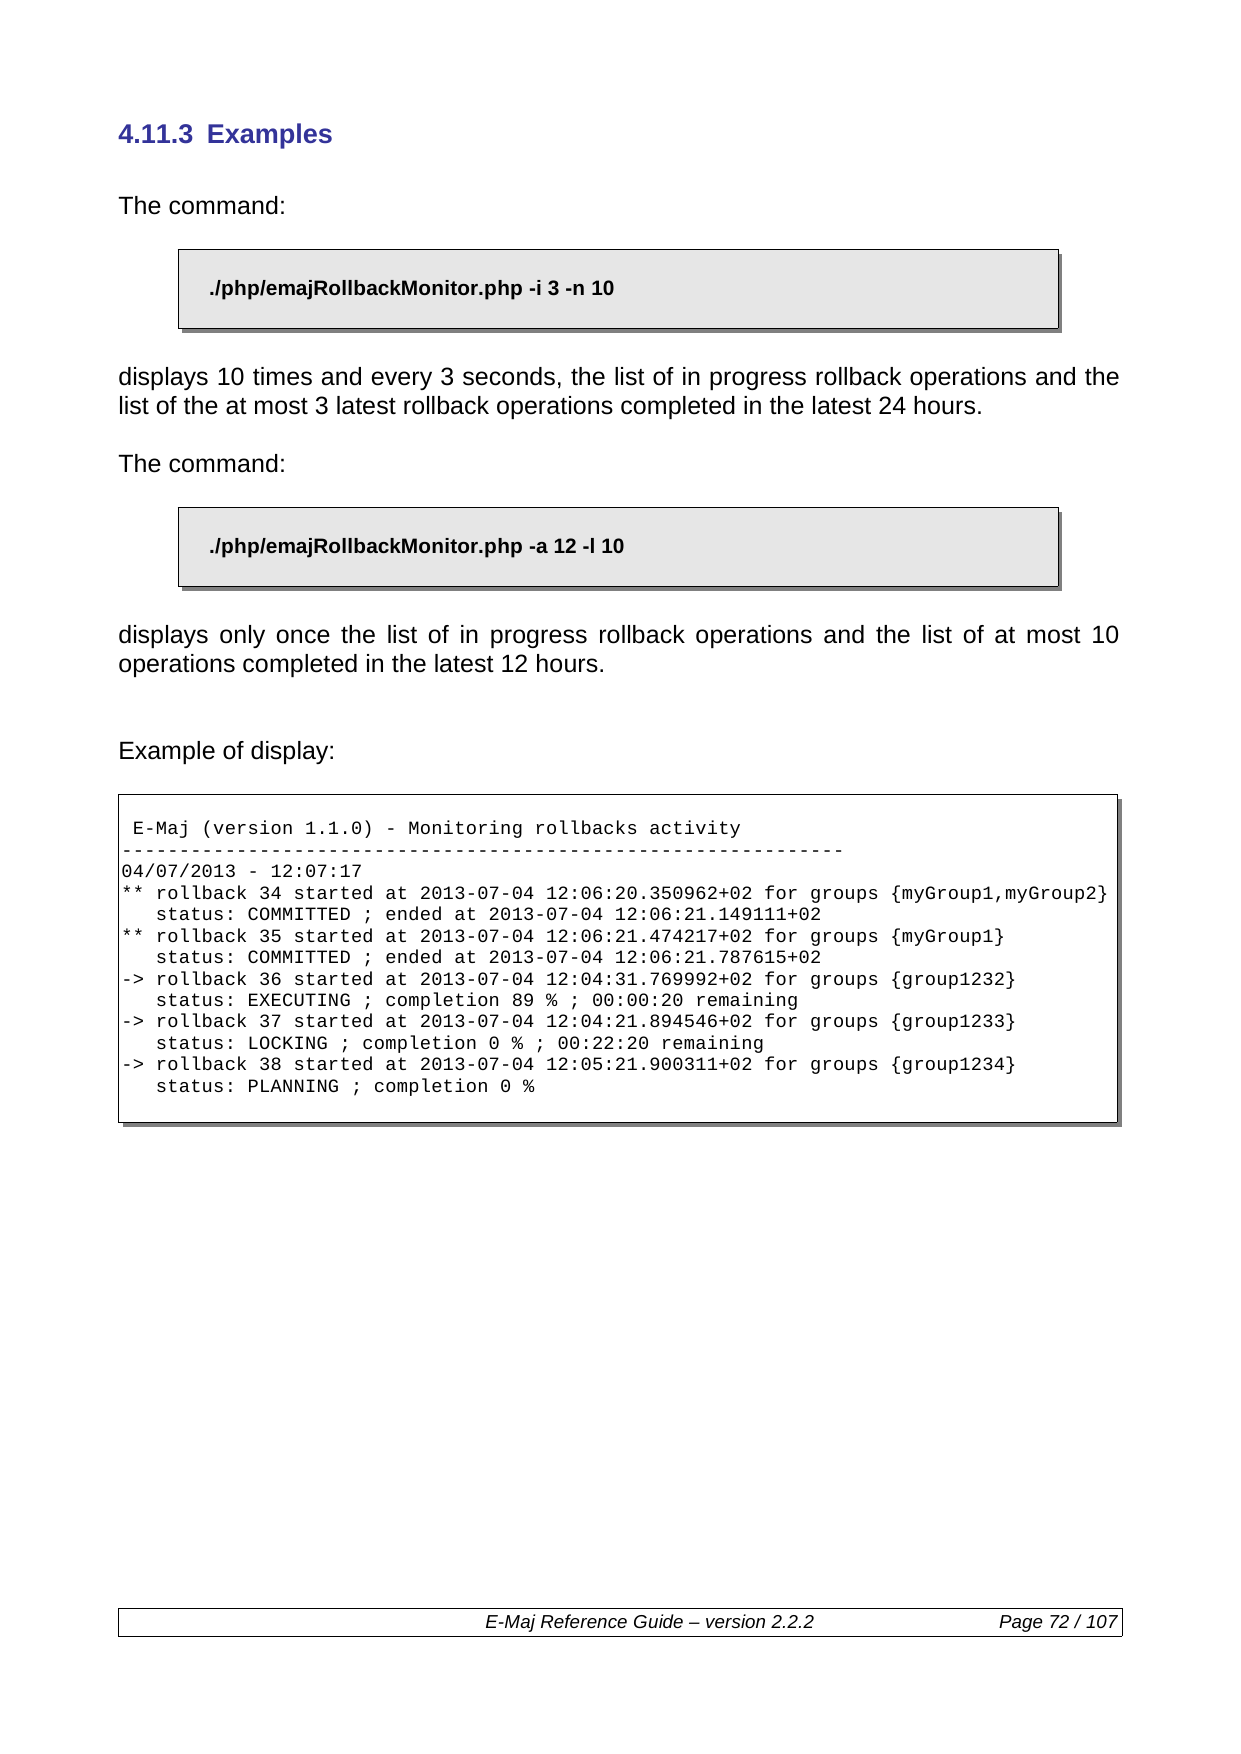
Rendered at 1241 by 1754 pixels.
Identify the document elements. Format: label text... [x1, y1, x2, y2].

text -> rollback 37 started at 2013-07-04 12:04:21.894546+02 for groups {group1233} [119, 1009, 1117, 1030]
text -> rollback 36 started at 2013-07-04 12:04:31.769992+02 for groups {group1232} [119, 966, 1117, 987]
text -> rollback 38 started at 2013-07-04 12:05:21.900311+02 for groups {group1234} [119, 1052, 1117, 1073]
text ** rollback 34 started at 2013-07-04 12:06:20.350962+02 for groups {myGroup1,myGroup2} [119, 880, 1117, 901]
text status: EXECUTING ; completion 89 % ; 00:00:20 remaining [119, 987, 1117, 1009]
text status: PLANNING ; completion 0 % [119, 1073, 1117, 1098]
text The command: [118, 449, 1122, 478]
text The command: [118, 191, 1122, 220]
text ./php/emajRollbackMonitor.php -a 12 -l 10 [179, 531, 1058, 556]
text displays 10 times and every 3 seconds, the list of in progress rollback operations and the list of the at most 3 latest rollback operations completed in the latest 24 hours. [118, 362, 1122, 420]
text E-Maj (version 1.1.0) - Monitoring rollbacks activity [119, 816, 1117, 837]
text status: COMMITTED ; ended at 2013-07-04 12:06:21.787615+02 [119, 944, 1117, 966]
text Example of display: [118, 736, 1122, 765]
text ./php/emajRollbackMonitor.php -i 3 -n 10 [179, 273, 1058, 297]
text status: LOCKING ; completion 0 % ; 00:22:20 remaining [119, 1030, 1117, 1052]
text ** rollback 35 started at 2013-07-04 12:06:21.474217+02 for groups {myGroup1} [119, 923, 1117, 944]
text displays only once the list of in progress rollback operations and the list of at most 10 operations completed in the latest 12 hours. [118, 620, 1122, 678]
text status: COMMITTED ; ended at 2013-07-04 12:06:21.149111+02 [119, 901, 1117, 923]
text 04/07/2013 - 12:07:17 [119, 858, 1117, 880]
subtitle Examples [118, 118, 1122, 149]
text --------------------------------------------------------------- [119, 837, 1117, 858]
